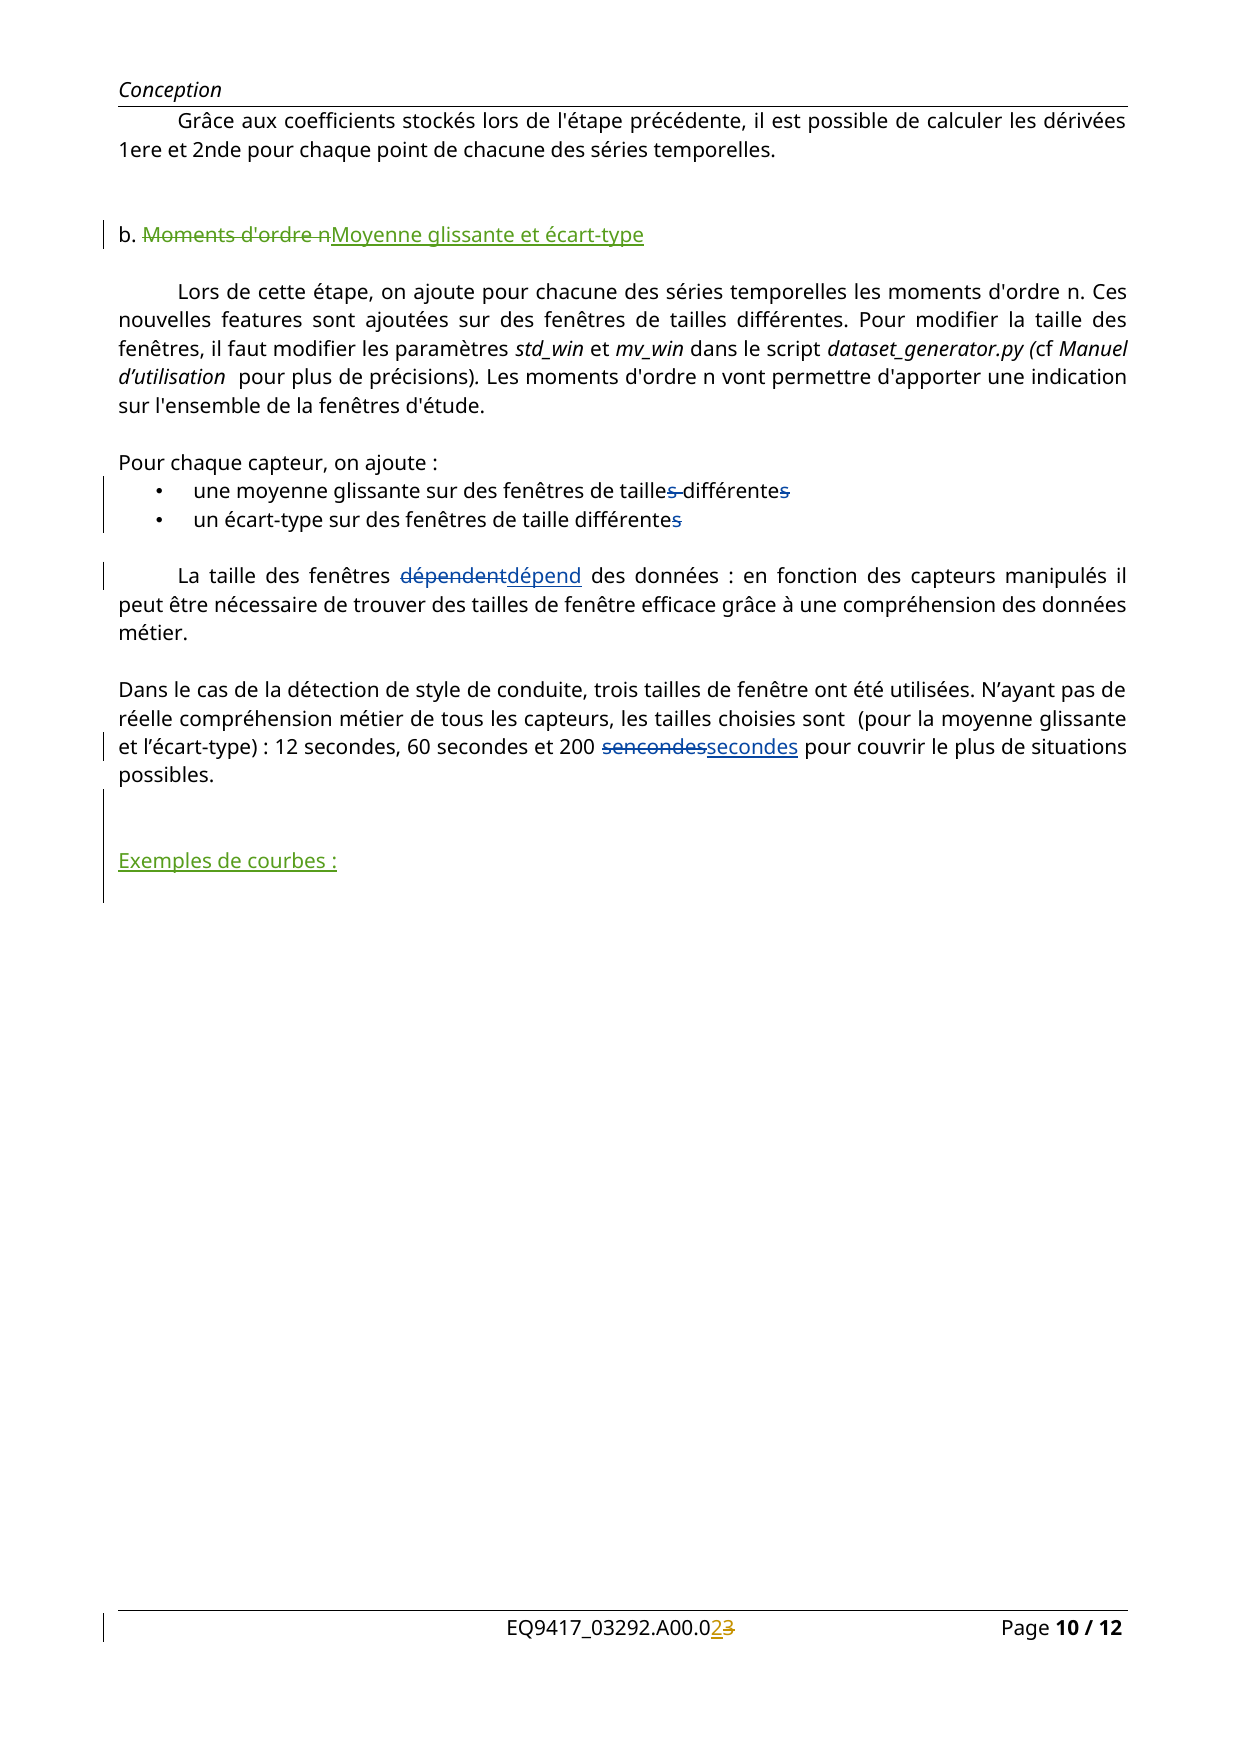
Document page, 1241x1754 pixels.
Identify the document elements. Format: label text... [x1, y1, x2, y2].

text Grâce aux coefficients stockés lors de l'étape précédente, il est possible de calculer les dérivées 1ere et 2nde pour chaque point de chacune des séries temporelles. [118, 107, 1128, 163]
list un écart-type sur des fenêtres de taille différente [156, 505, 1128, 533]
subtitle Dans le cas de la détection de style de conduite, trois tailles de fenêtre ont été utilisées. N’ayant pas de réelle compréhension métier de tous les capteurs, les tailles choisies sont (pour la moyenne glissante et l’écart-type) : 12 secondes, 60 secondes et 200 secondes pour couvrir le plus de situations possibles. [118, 675, 1128, 789]
list une moyenne glissante sur des fenêtres de tailledifférente [156, 476, 1128, 505]
subtitle Exemples de courbes : [118, 846, 1128, 874]
text Lors de cette étape, on ajoute pour chacune des séries temporelles les moments d'ordre n. Ces nouvelles features sont ajoutées sur des fenêtres de tailles différentes. Pour modifier la taille des fenêtres, il faut modifier les paramètres std_win et mv_win dans le script dataset_generator.py (cf Manuel d’utilisation pour plus de précisions). Les moments d'ordre n vont permettre d'apporter une indication sur l'ensemble de la fenêtres d'étude. [118, 277, 1128, 419]
text b. Moyenne glissante et écart-type [118, 220, 1128, 249]
subtitle La taille des fenêtres dépend des données : en fonction des capteurs manipulés il peut être nécessaire de trouver des tailles de fenêtre efficace grâce à une compréhension des données métier. [118, 562, 1128, 647]
text Pour chaque capteur, on ajoute : [118, 448, 1128, 476]
